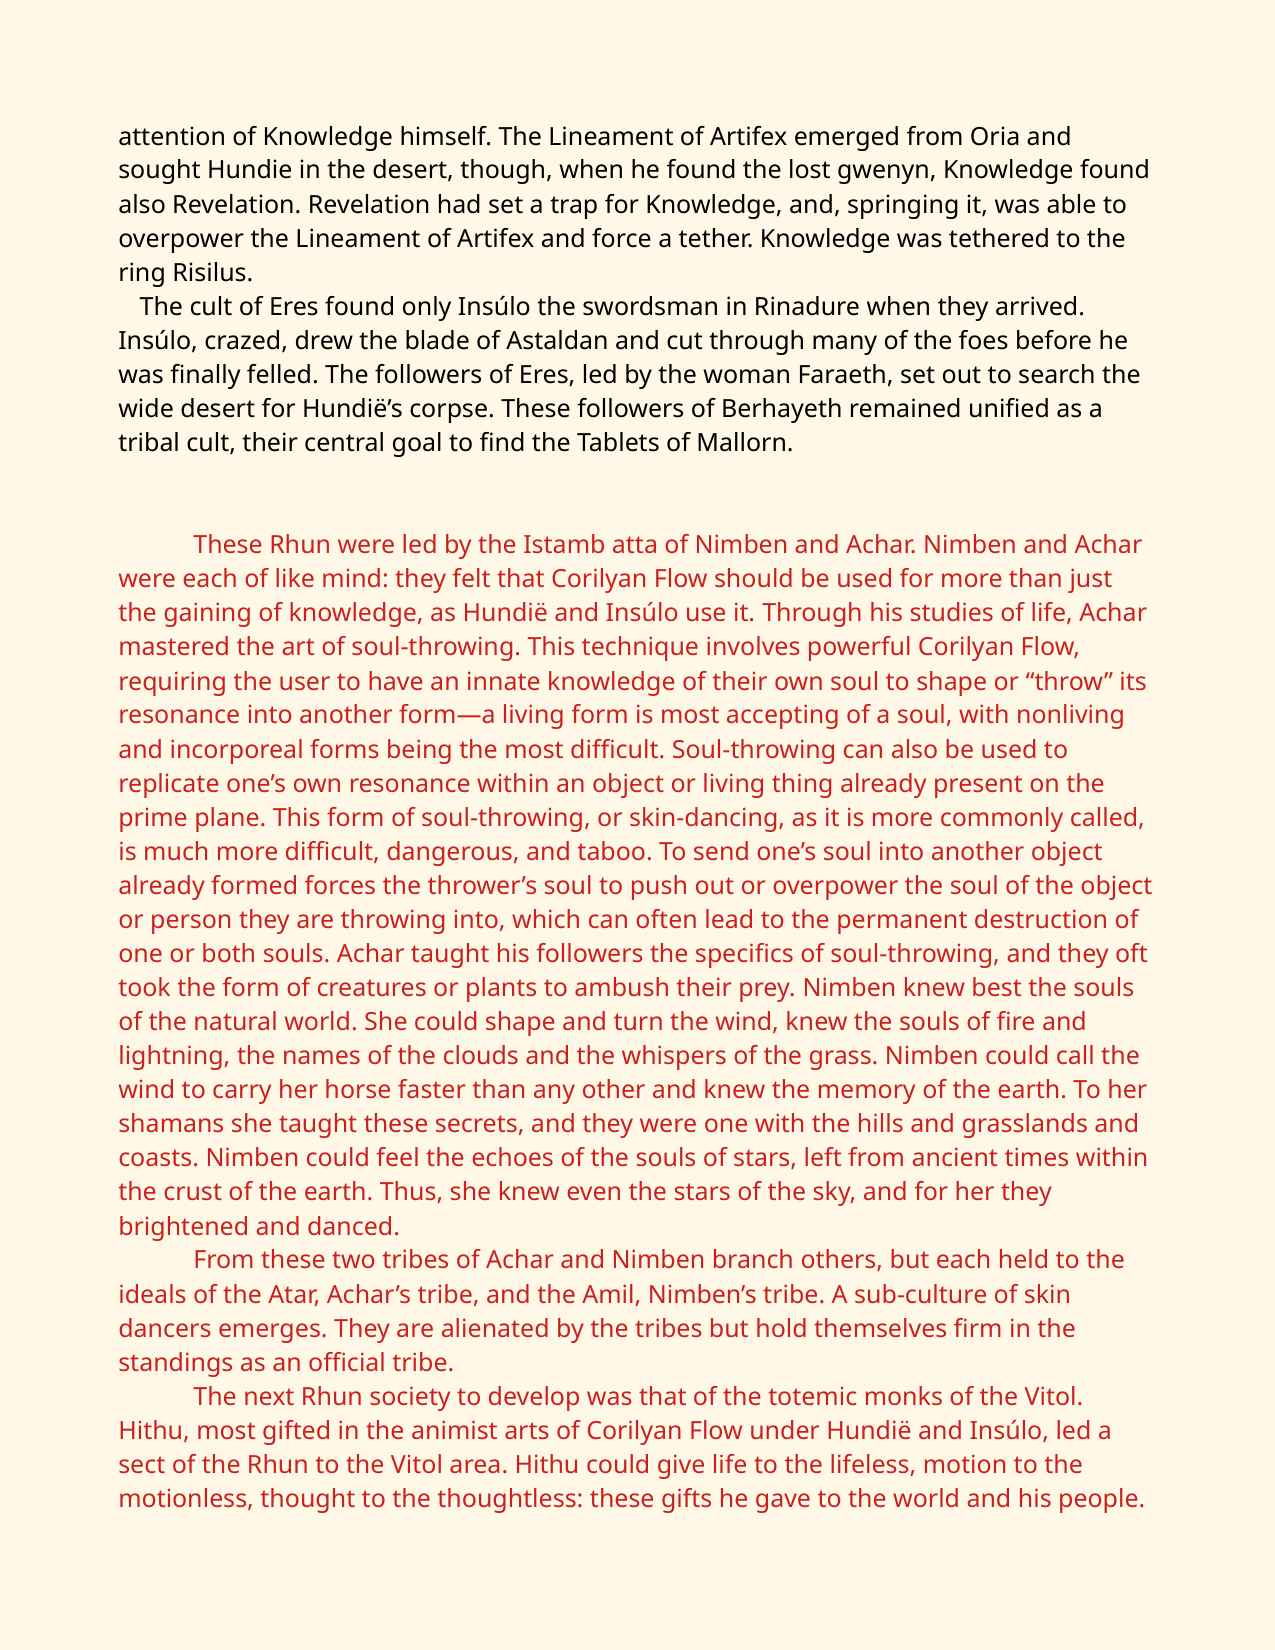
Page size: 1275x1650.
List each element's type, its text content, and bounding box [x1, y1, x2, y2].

text attention of Knowledge himself. The Lineament of Artifex emerged from Oria and sought Hundie in the desert, though, when he found the lost gwenyn, Knowledge found also Revelation. Revelation had set a trap for Knowledge, and, springing it, was able to overpower the Lineament of Artifex and force a tether. Knowledge was tethered to the ring Risilus. [118, 118, 1157, 288]
text From these two tribes of Achar and Nimben branch others, but each held to the ideals of the Atar, Achar’s tribe, and the Amil, Nimben’s tribe. A sub-culture of skin dancers emerges. They are alienated by the tribes but hold themselves firm in the standings as an official tribe. [118, 1242, 1157, 1378]
text The next Rhun society to develop was that of the totemic monks of the Vitol. Hithu, most gifted in the animist arts of Corilyan Flow under Hundië and Insúlo, led a sect of the Rhun to the Vitol area. Hithu could give life to the lifeless, motion to the motionless, thought to the thoughtless: these gifts he gave to the world and his people. [118, 1378, 1157, 1515]
text The cult of Eres found only Insúlo the swordsman in Rinadure when they arrived. Insúlo, crazed, drew the blade of Astaldan and cut through many of the foes before he was finally felled. The followers of Eres, led by the woman Faraeth, set out to search the wide desert for Hundië’s corpse. These followers of Berhayeth remained unified as a tribal cult, their central goal to find the Tablets of Mallorn. [118, 288, 1157, 459]
text These Rhun were led by the Istamb atta of Nimben and Achar. Nimben and Achar were each of like mind: they felt that Corilyan Flow should be used for more than just the gaining of knowledge, as Hundië and Insúlo use it. Through his studies of life, Achar mastered the art of soul-throwing. This technique involves powerful Corilyan Flow, requiring the user to have an innate knowledge of their own soul to shape or “throw” its resonance into another form—a living form is most accepting of a soul, with nonliving and incorporeal forms being the most difficult. Soul-throwing can also be used to replicate one’s own resonance within an object or living thing already present on the prime plane. This form of soul-throwing, or skin-dancing, as it is more commonly called, is much more difficult, dangerous, and taboo. To send one’s soul into another object already formed forces the thrower’s soul to push out or overpower the soul of the object or person they are throwing into, which can often lead to the permanent destruction of one or both souls. Achar taught his followers the specifics of soul-throwing, and they oft took the form of creatures or plants to ambush their prey. Nimben knew best the souls of the natural world. She could shape and turn the wind, knew the souls of fire and lightning, the names of the clouds and the whispers of the grass. Nimben could call the wind to carry her horse faster than any other and knew the memory of the earth. To her shamans she taught these secrets, and they were one with the hills and grasslands and coasts. Nimben could feel the echoes of the souls of stars, left from ancient times within the crust of the earth. Thus, she knew even the stars of the sky, and for her they brightened and danced. [118, 527, 1157, 1242]
